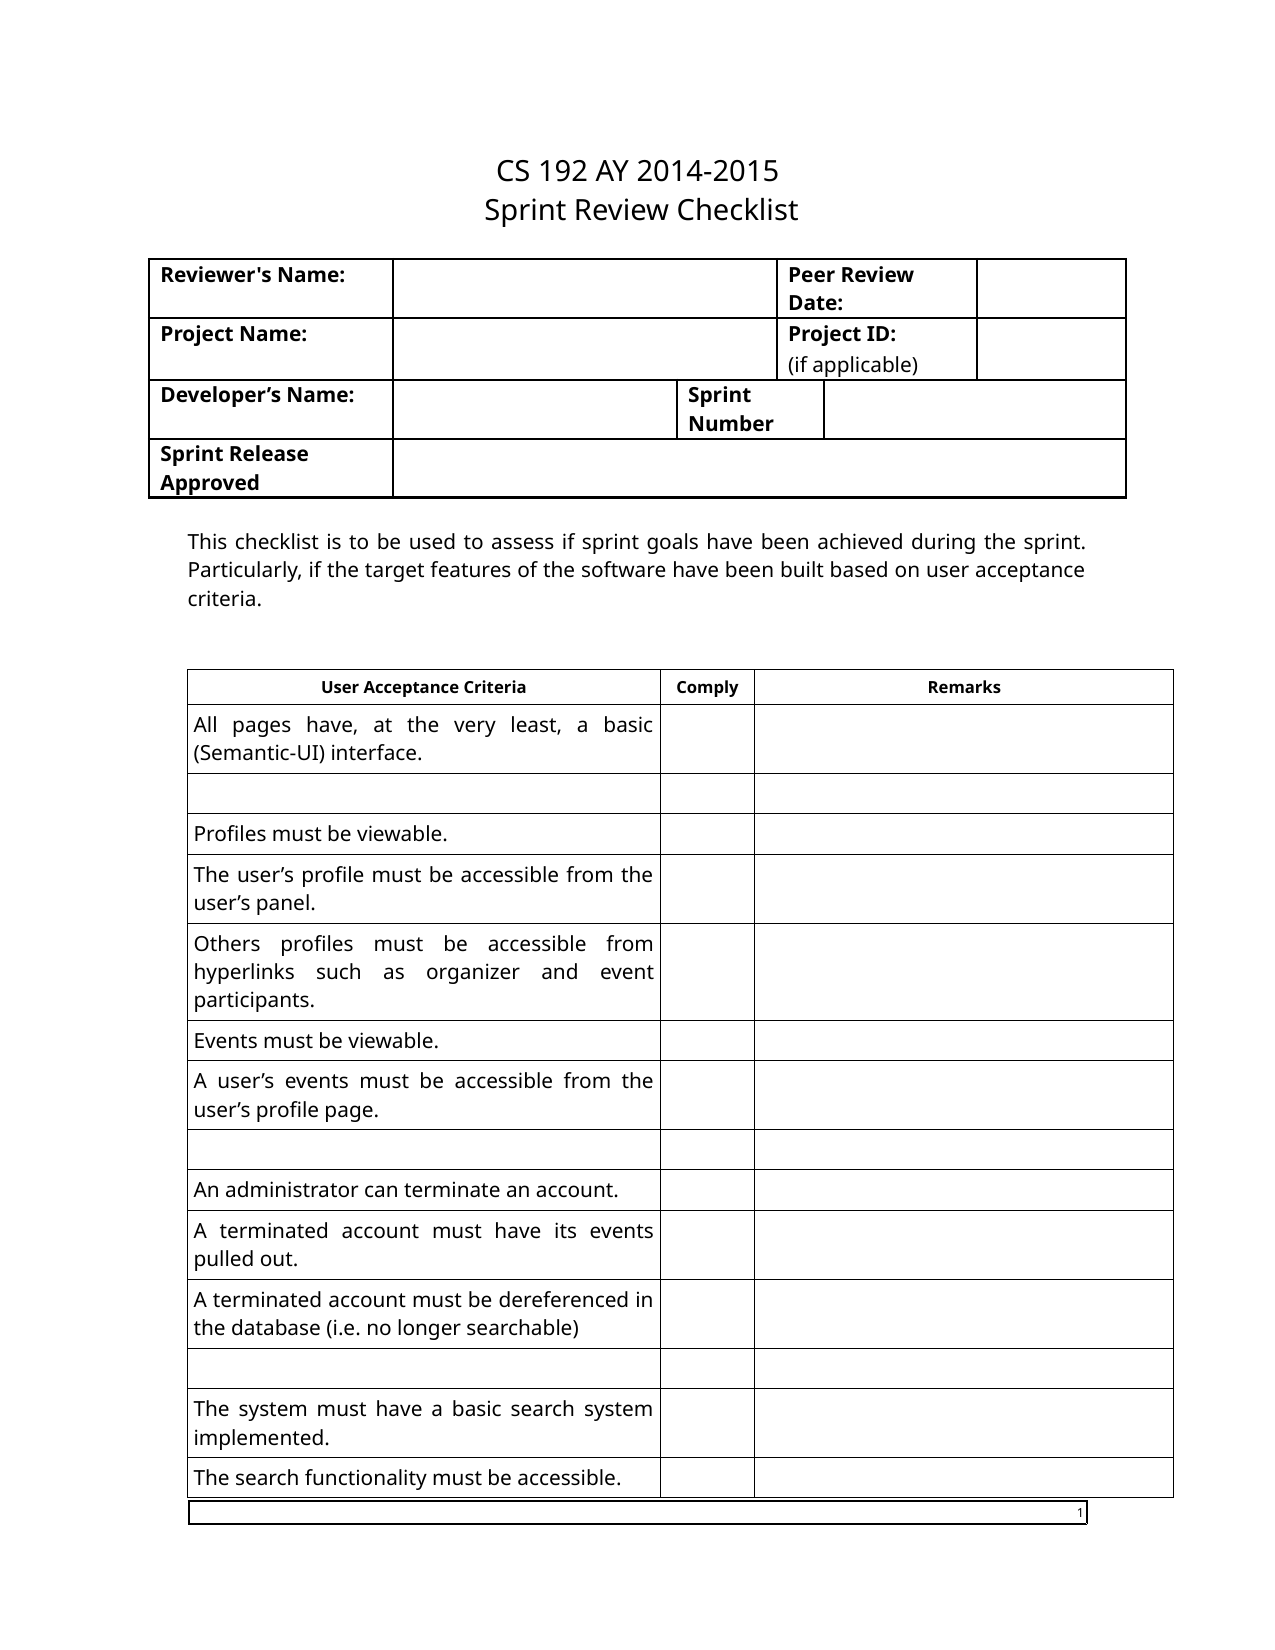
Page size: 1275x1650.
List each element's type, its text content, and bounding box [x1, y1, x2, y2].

table_cell [755, 1280, 1173, 1347]
table_cell A terminated account must be dereferenced in the database (i.e. no longer searchable) [188, 1280, 660, 1347]
table_cell Project ID: [778, 319, 976, 348]
table_cell [755, 1211, 1173, 1279]
table_cell [661, 774, 754, 813]
table_cell [188, 1130, 660, 1169]
table_cell Project Name: [150, 319, 392, 378]
table_cell [188, 774, 660, 813]
table_cell [661, 705, 754, 773]
table_cell [825, 381, 1125, 437]
table_cell [755, 1389, 1173, 1457]
table_cell A terminated account must have its events pulled out. [188, 1211, 660, 1279]
table_cell [394, 319, 776, 378]
table_cell Events must be viewable. [188, 1021, 660, 1060]
text Sprint Review Checklist [187, 190, 1087, 229]
table_cell The search functionality must be accessible. [188, 1458, 660, 1497]
table_header User Acceptance Criteria [188, 670, 660, 704]
table_cell The system must have a basic search system implemented. [188, 1389, 660, 1457]
table_cell [661, 1061, 754, 1129]
table_cell The user’s profile must be accessible from the user’s panel. [188, 855, 660, 922]
table_cell [661, 1458, 754, 1497]
table_cell [755, 855, 1173, 922]
table_cell [661, 1211, 754, 1279]
table_cell [755, 1458, 1173, 1497]
table_cell Sprint Release Approved [150, 440, 392, 496]
table_cell (if applicable) [778, 348, 976, 378]
table_header Comply [661, 670, 754, 704]
table_cell [394, 440, 1125, 496]
table_cell [755, 1061, 1173, 1129]
text CS 192 AY 2014-2015 [187, 150, 1087, 190]
table_cell [755, 705, 1173, 773]
table_cell Others profiles must be accessible from hyperlinks such as organizer and event participants. [188, 924, 660, 1020]
table_cell [755, 924, 1173, 1020]
table_cell [978, 319, 1125, 378]
table_cell Developer’s Name: [150, 381, 392, 437]
table_header [394, 260, 776, 317]
table_header Remarks [755, 670, 1173, 704]
table_cell [661, 1280, 754, 1347]
table_cell [755, 1021, 1173, 1060]
table_header Reviewer's Name: [150, 260, 392, 317]
table_cell A user’s events must be accessible from the user’s profile page. [188, 1061, 660, 1129]
table_header [978, 260, 1125, 317]
table_cell Profiles must be viewable. [188, 814, 660, 853]
table_cell [755, 1130, 1173, 1169]
table_cell [661, 1130, 754, 1169]
table_cell All pages have, at the very least, a basic (Semantic-UI) interface. [188, 705, 660, 773]
table_cell An administrator can terminate an account. [188, 1170, 660, 1210]
table_cell [661, 814, 754, 853]
table_cell [188, 1349, 660, 1388]
table_cell [661, 1389, 754, 1457]
table_header Peer Review Date: [778, 260, 976, 317]
table_cell [661, 1170, 754, 1210]
table_cell [661, 924, 754, 1020]
table_cell [394, 381, 676, 437]
table_cell [661, 855, 754, 922]
table_cell [755, 1170, 1173, 1210]
table_cell [755, 1349, 1173, 1388]
table_cell [755, 814, 1173, 853]
table_cell [661, 1021, 754, 1060]
text This checklist is to be used to assess if sprint goals have been achieved during the sprint. Particularly, if the target features of the software have been built based on user acceptance criteria. [187, 527, 1087, 612]
table_cell [755, 774, 1173, 813]
table_cell [661, 1349, 754, 1388]
table_cell Sprint Number [678, 381, 823, 437]
